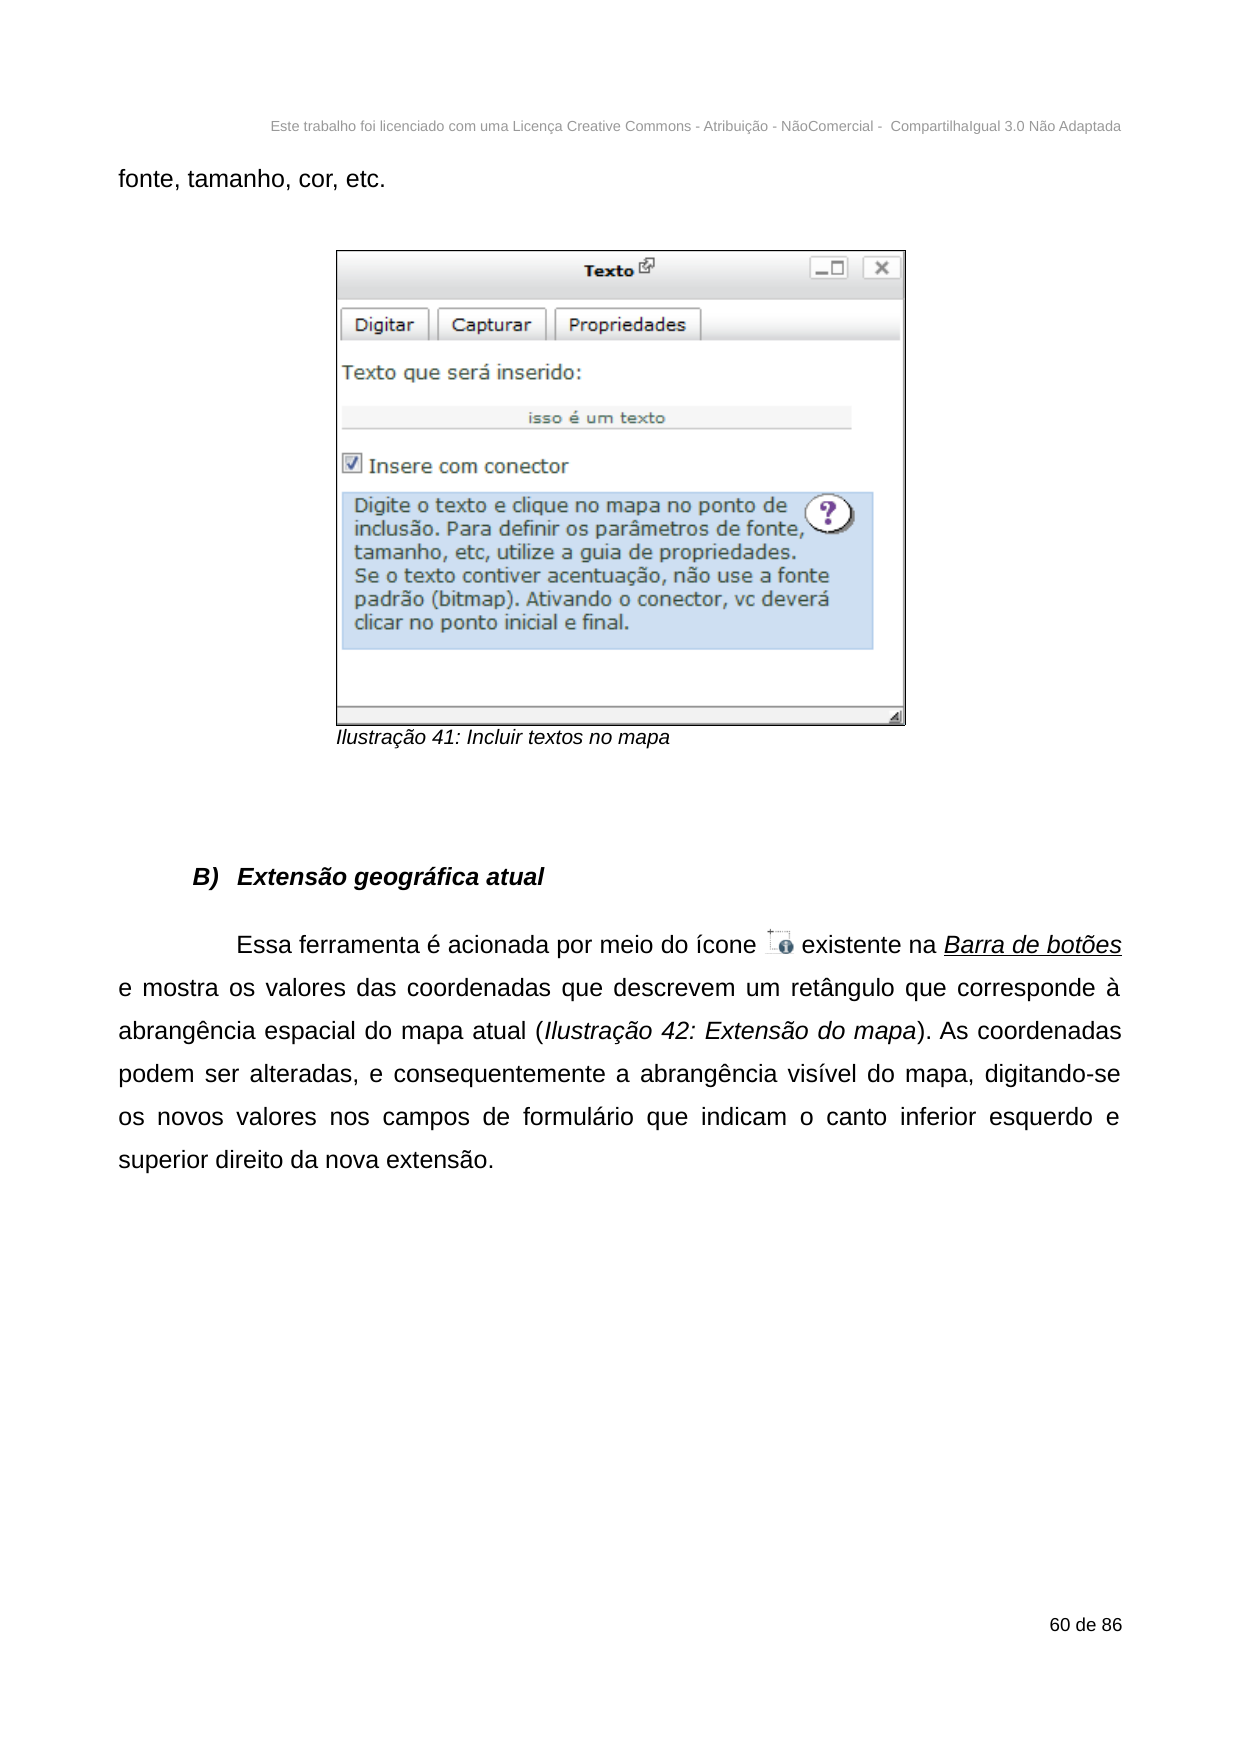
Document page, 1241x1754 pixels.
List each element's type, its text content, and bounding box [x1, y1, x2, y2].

text Essa ferramenta é acionada por meio do ícone existente na Barra de botões e mostra os valores das coordenadas que descrevem um retângulo que corresponde à abrangência espacial do mapa atual (Ilustração 42: Extensão do mapa). As coordenadas podem ser alteradas, e consequentemente a abrangência visível do mapa, digitando-se os novos valores nos campos de formulário que indicam o canto inferior esquerdo e superior direito da nova extensão. [118, 928, 1122, 1174]
subtitle Extensão geográfica atual [163, 862, 1122, 890]
picture [337, 251, 905, 725]
text Ilustração 41: Incluir textos no mapa [336, 726, 904, 749]
text fonte, tamanho, cor, etc. [118, 164, 1122, 193]
picture [764, 927, 795, 954]
